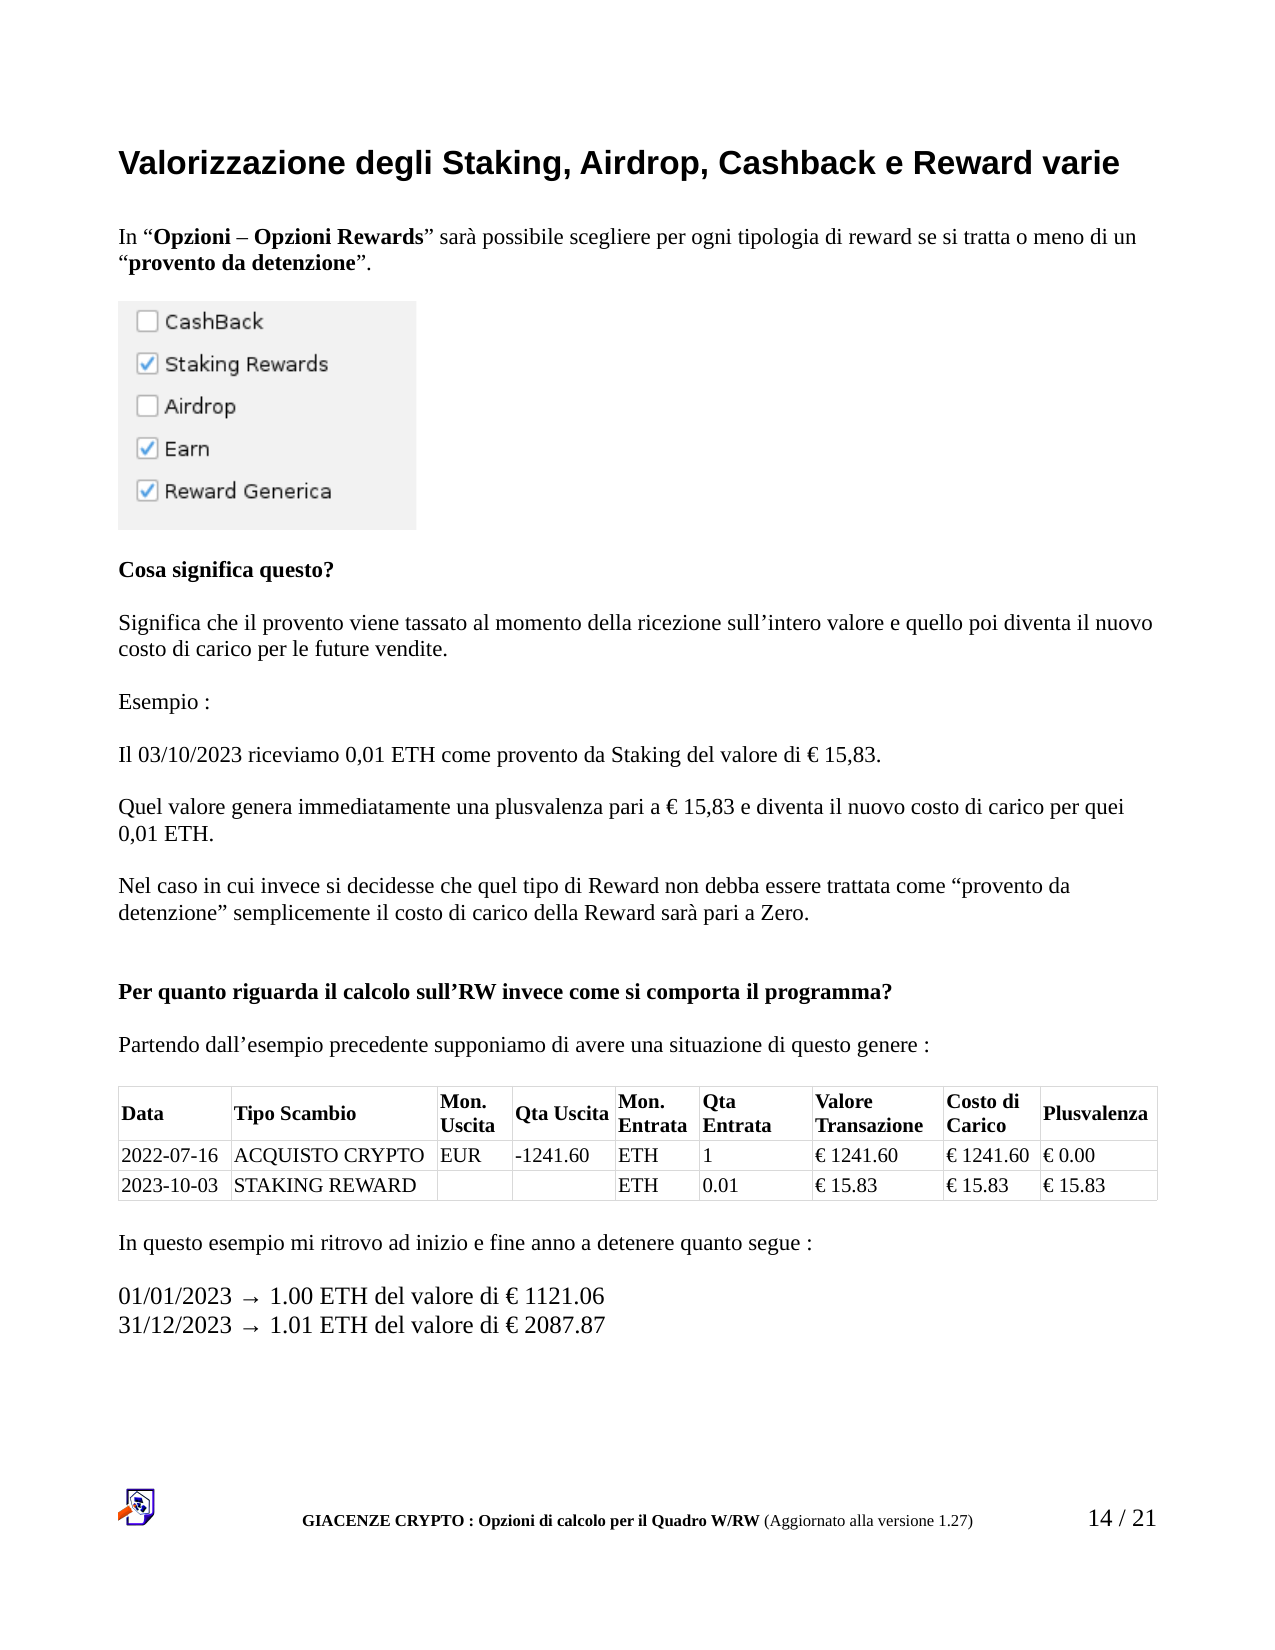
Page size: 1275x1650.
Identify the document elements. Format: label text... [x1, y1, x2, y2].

table_cell 1 [700, 1141, 812, 1170]
table_header Costo di Carico [944, 1087, 1040, 1140]
table_cell 2022-07-16 [119, 1141, 231, 1170]
table_header Tipo Scambio [232, 1087, 437, 1140]
text Esempio : [118, 688, 1157, 714]
text Partendo dall’esempio precedente supponiamo di avere una situazione di questo genere : [118, 1031, 1157, 1057]
table_cell 0.01 [700, 1171, 812, 1200]
text Significa che il provento viene tassato al momento della ricezione sull’intero valore e quello poi diventa il nuovo costo di carico per le future vendite. [118, 609, 1157, 662]
picture [118, 301, 417, 530]
table_cell EUR [438, 1141, 512, 1170]
picture [118, 1488, 155, 1526]
table_cell STAKING REWARD [232, 1171, 437, 1200]
text Nel caso in cui invece si decidesse che quel tipo di Reward non debba essere trattata come “provento da detenzione” semplicemente il costo di carico della Reward sarà pari a Zero. [118, 872, 1157, 925]
table_header Data [119, 1087, 231, 1140]
table_cell ACQUISTO CRYPTO [232, 1141, 437, 1170]
table_header Qta Entrata [700, 1087, 812, 1140]
text In “Opzioni – Opzioni Rewards” sarà possibile scegliere per ogni tipologia di reward se si tratta o meno di un “provento da detenzione”. [118, 223, 1157, 276]
text 01/01/2023 → 1.00 ETH del valore di € 1121.06 [118, 1281, 1157, 1310]
table_cell 2023-10-03 [119, 1171, 231, 1200]
text Il 03/10/2023 riceviamo 0,01 ETH come provento da Staking del valore di € 15,83. [118, 741, 1157, 767]
table_cell ETH [616, 1171, 699, 1200]
table_cell € 1241.60 [813, 1141, 943, 1170]
text Per quanto riguarda il calcolo sull’RW invece come si comporta il programma? [118, 978, 1157, 1004]
table_cell ETH [616, 1141, 699, 1170]
text Quel valore genera immediatamente una plusvalenza pari a € 15,83 e diventa il nuovo costo di carico per quei 0,01 ETH. [118, 793, 1157, 846]
text Cosa significa questo? [118, 556, 1157, 583]
table_cell € 15.83 [813, 1171, 943, 1200]
table_header Plusvalenza [1041, 1087, 1157, 1140]
table_header Mon. Entrata [616, 1087, 699, 1140]
text In questo esempio mi ritrovo ad inizio e fine anno a detenere quanto segue : [118, 1229, 1157, 1255]
table_cell -1241.60 [513, 1141, 615, 1170]
table_cell [438, 1171, 512, 1200]
table_cell € 15.83 [1041, 1171, 1157, 1200]
table_cell [513, 1171, 615, 1200]
table_header Qta Uscita [513, 1087, 615, 1140]
table_cell € 1241.60 [944, 1141, 1040, 1170]
text 31/12/2023 → 1.01 ETH del valore di € 2087.87 [118, 1310, 1157, 1339]
table_header Mon. Uscita [438, 1087, 512, 1140]
subtitle Valorizzazione degli Staking, Airdrop, Cashback e Reward varie [118, 143, 1157, 182]
table_cell € 15.83 [944, 1171, 1040, 1200]
table_header Valore Transazione [813, 1087, 943, 1140]
table_cell € 0.00 [1041, 1141, 1157, 1170]
